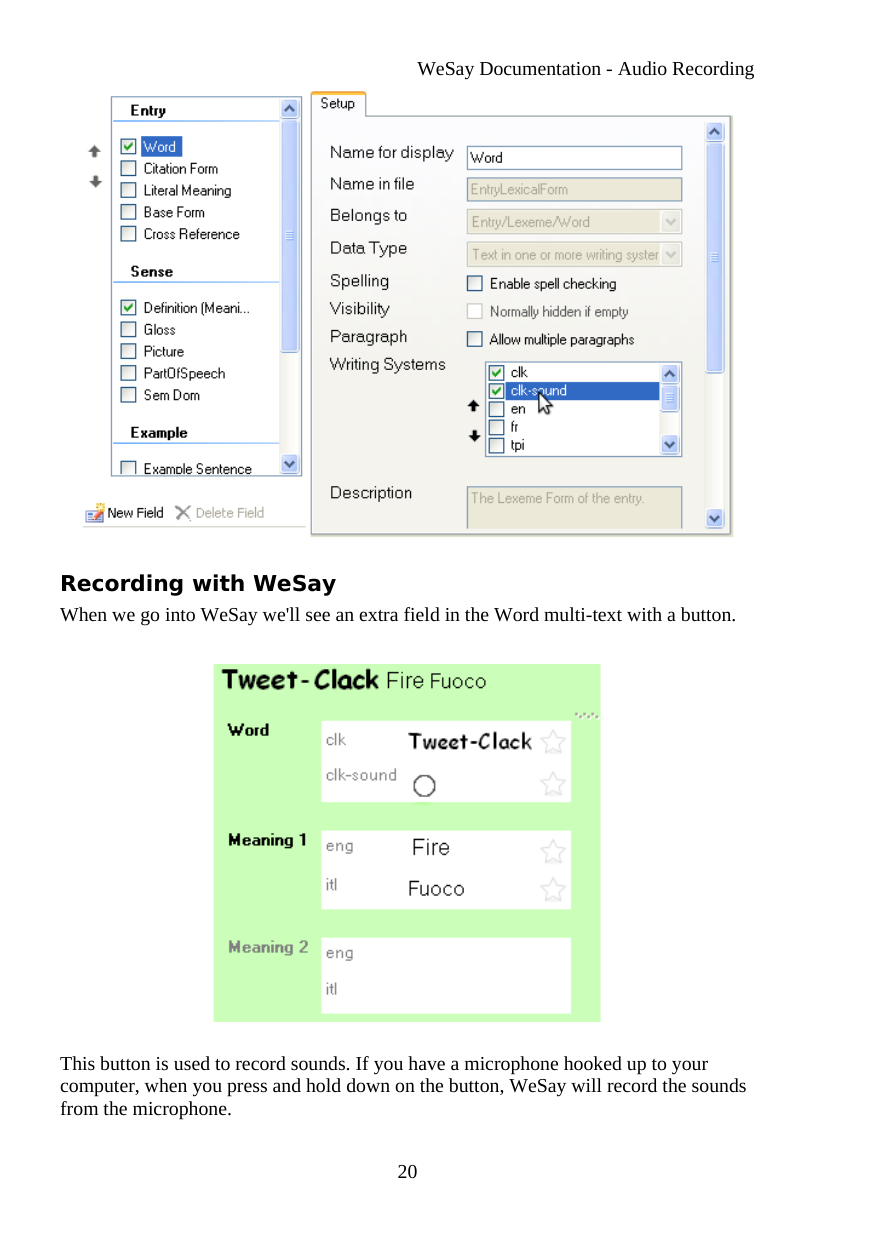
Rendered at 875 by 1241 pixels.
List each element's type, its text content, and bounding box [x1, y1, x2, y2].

text This button is used to record sounds. If you have a microphone hooked up to your computer, when you press and hold down on the button, WeSay will record the sounds from the microphone. [60, 634, 754, 1120]
text When we go into WeSay we'll see an extra field in the Word multi-text with a button. [60, 603, 754, 626]
subtitle Recording with WeSay [60, 542, 754, 597]
picture [213, 664, 601, 1022]
picture [72, 90, 743, 542]
